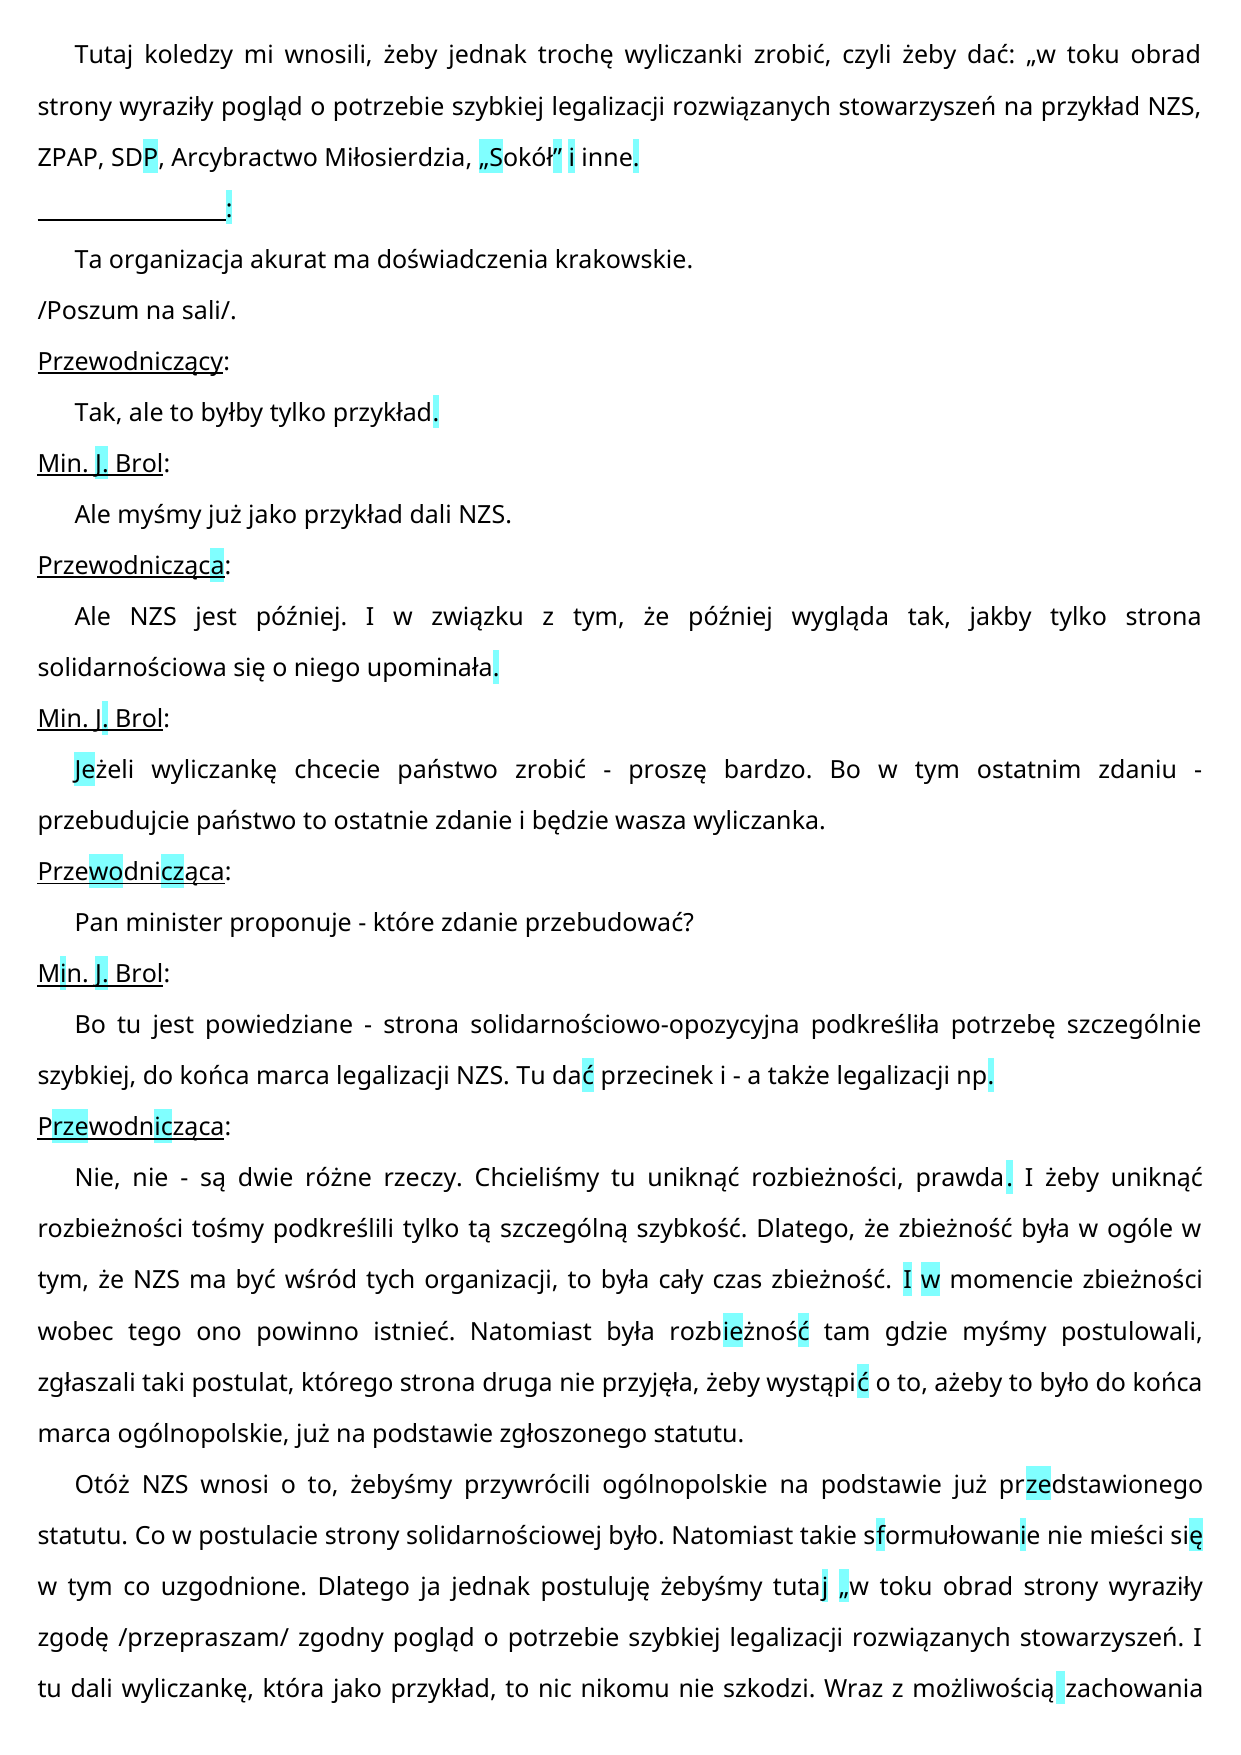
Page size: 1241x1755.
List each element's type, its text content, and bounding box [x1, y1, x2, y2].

text Ta organizacja akurat ma doświadczenia krakowskie. [37, 241, 1203, 275]
text Jeżeli wyliczankę chcecie państwo zrobić - proszę bardzo. Bo w tym ostatnim zdaniu - przebudujcie państwo to ostatnie zdanie i będzie wasza wyliczanka. [37, 752, 1203, 837]
text Min. J. Brol: [37, 701, 1203, 735]
text Bo tu jest powiedziane - strona solidarnościowo-opozycyjna podkreśliła potrzebę szczególnie szybkiej, do końca marca legalizacji NZS. Tu dać przecinek i - a także legalizacji np. [37, 1007, 1203, 1092]
text Przewodnicząca: [37, 548, 1203, 582]
text /Poszum na sali/. [37, 292, 1203, 326]
text Min. J. Brol: [37, 446, 1203, 479]
text Ale myśmy już jako przykład dali NZS. [37, 497, 1203, 531]
text Tak, ale to byłby tylko przykład. [37, 394, 1203, 428]
text Przewodnicząca: [37, 1109, 1203, 1143]
text Nie, nie - są dwie różne rzeczy. Chcieliśmy tu uniknąć rozbieżności, prawda. I żeby uniknąć rozbieżności tośmy podkreślili tylko tą szczególną szybkość. Dlatego, że zbieżność była w ogóle w tym, że NZS ma być wśród tych organizacji, to była cały czas zbieżność. I w momencie zbieżności wobec tego ono powinno istnieć. Natomiast była rozbieżność tam gdzie myśmy postulowali, zgłaszali taki postulat, którego strona druga nie przyjęła, żeby wystąpić o to, ażeby to było do końca marca ogólnopolskie, już na podstawie zgłoszonego statutu. [37, 1160, 1203, 1449]
text Przewodnicząca: [37, 854, 1203, 888]
text Ale NZS jest później. I w związku z tym, że później wygląda tak, jakby tylko strona solidarnościowa się o niego upominała. [37, 599, 1203, 684]
text Otóż NZS wnosi o to, żebyśmy przywrócili ogólnopolskie na podstawie już przedstawionego statutu. Co w postulacie strony solidarnościowej było. Natomiast takie sformułowanie nie mieści się w tym co uzgodnione. Dlatego ja jednak postuluję żebyśmy tutaj „w toku obrad strony wyraziły zgodę /przepraszam/ zgodny pogląd o potrzebie szybkiej legalizacji rozwiązanych stowarzyszeń. I tu dali wyliczankę, która jako przykład, to nic nikomu nie szkodzi. Wraz z możliwością zachowania [37, 1466, 1203, 1704]
text : [37, 190, 1203, 224]
text Min. J. Brol: [37, 956, 1203, 990]
text Tutaj koledzy mi wnosili, żeby jednak trochę wyliczanki zrobić, czyli żeby dać: „w toku obrad strony wyraziły pogląd o potrzebie szybkiej legalizacji rozwiązanych stowarzyszeń na przykład NZS, ZPAP, SDP, Arcybractwo Miłosierdzia, „Sokół” i inne. [37, 37, 1203, 173]
text Pan minister proponuje - które zdanie przebudować? [37, 905, 1203, 939]
text Przewodniczący: [37, 343, 1203, 377]
